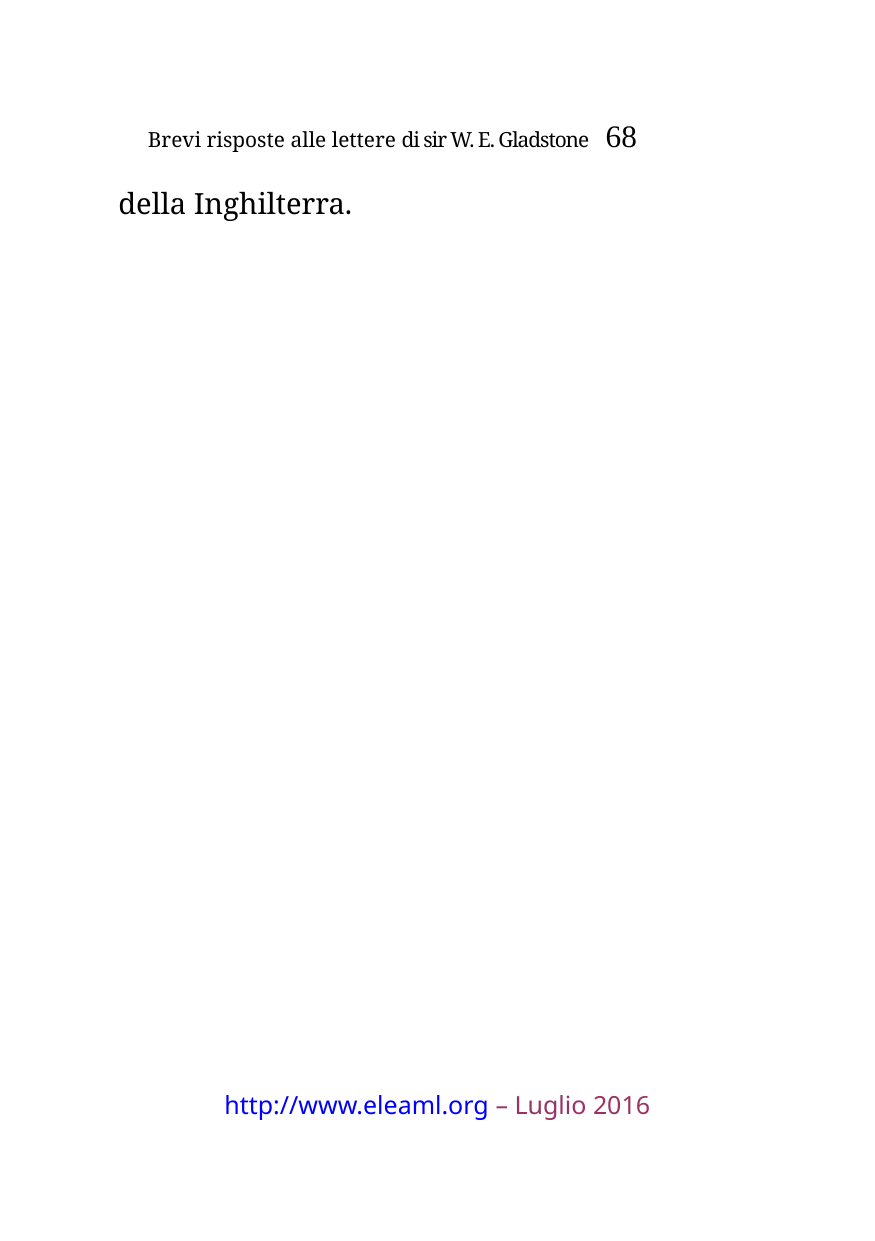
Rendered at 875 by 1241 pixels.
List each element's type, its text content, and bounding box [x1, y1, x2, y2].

text della Inghilterra. [118, 183, 756, 223]
